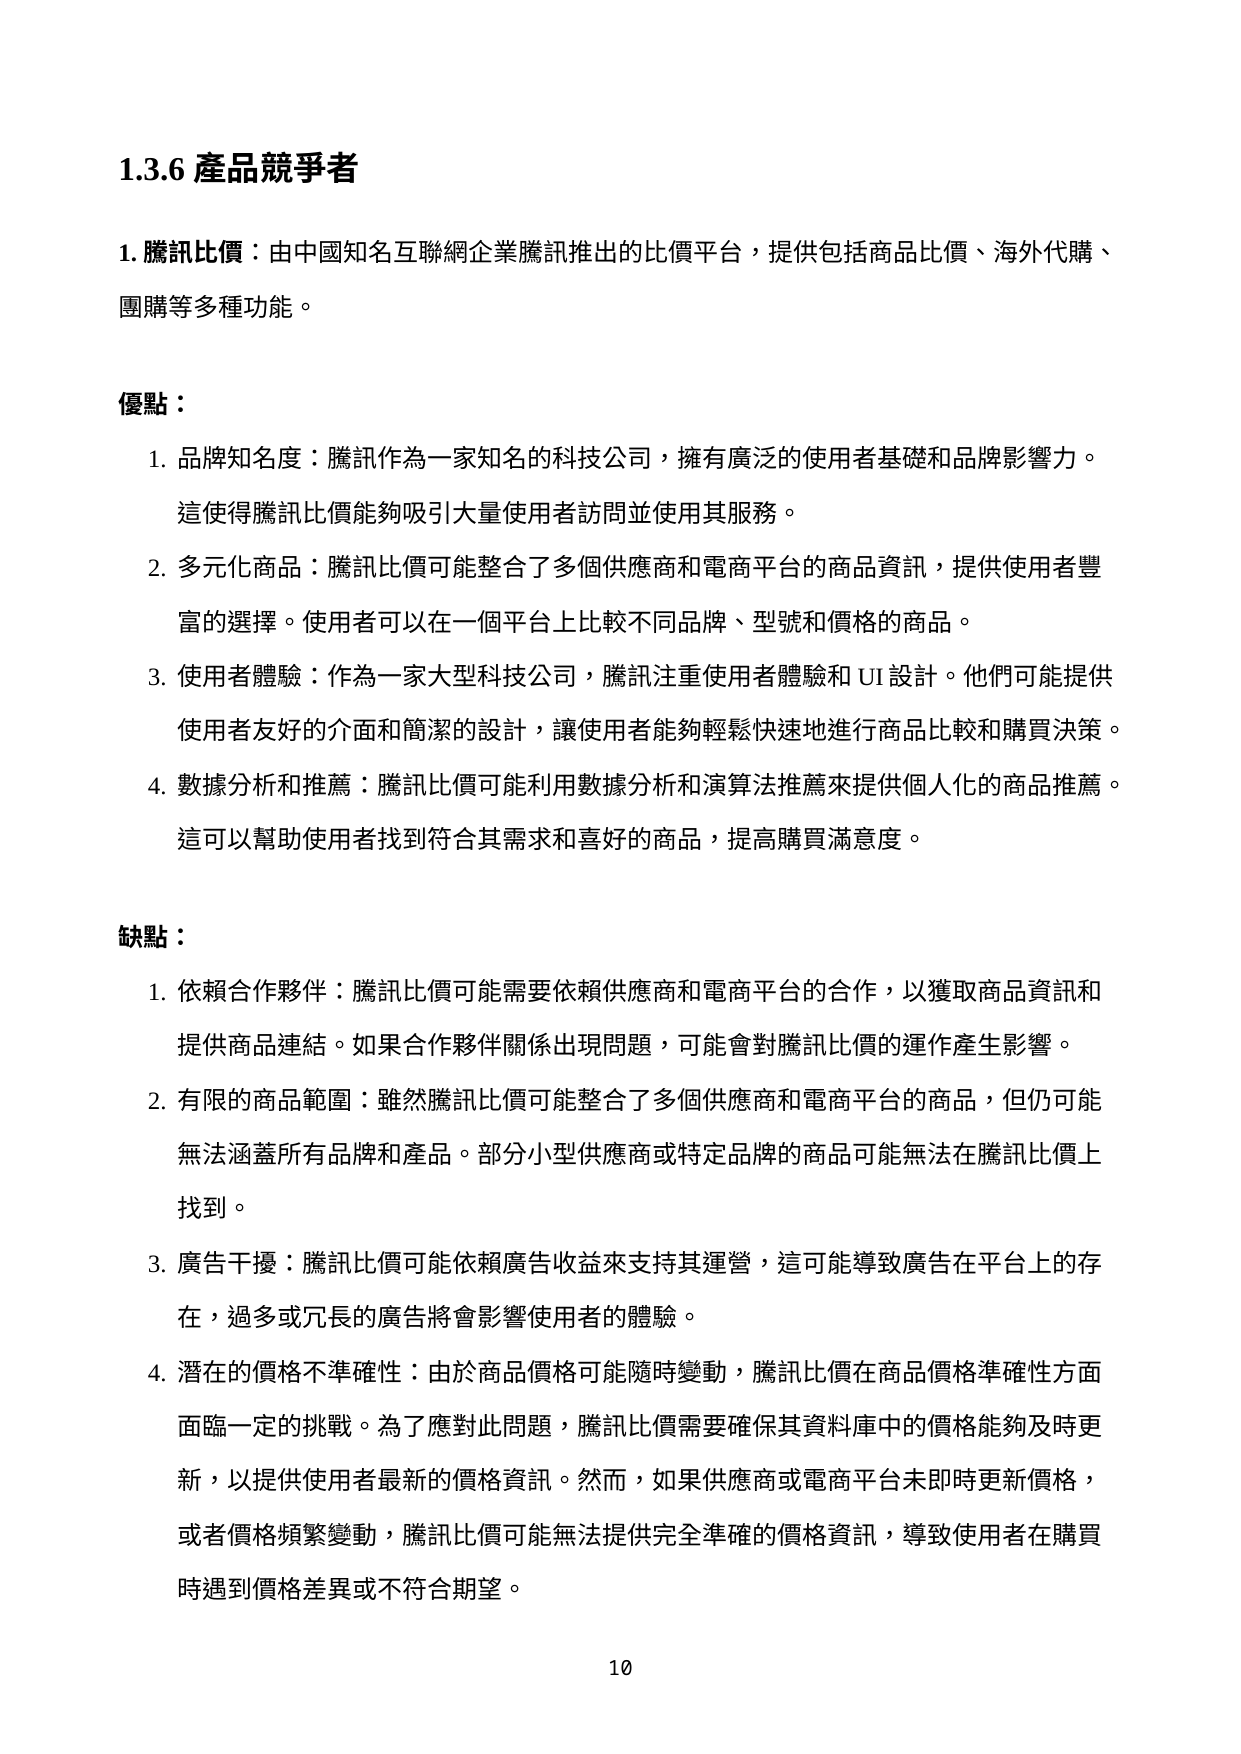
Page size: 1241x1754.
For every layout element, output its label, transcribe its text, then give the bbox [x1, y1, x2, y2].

list 依賴合作夥伴：騰訊比價可能需要依賴供應商和電商平台的合作，以獲取商品資訊和提供商品連結。如果合作夥伴關係出現問題，可能會對騰訊比價的運作產生影響。 [148, 971, 1122, 1062]
list 有限的商品範圍：雖然騰訊比價可能整合了多個供應商和電商平台的商品，但仍可能無法涵蓋所有品牌和產品。部分小型供應商或特定品牌的商品可能無法在騰訊比價上找到。 [148, 1080, 1122, 1225]
list 潛在的價格不準確性：由於商品價格可能隨時變動，騰訊比價在商品價格準確性方面面臨一定的挑戰。為了應對此問題，騰訊比價需要確保其資料庫中的價格能夠及時更新，以提供使用者最新的價格資訊。然而，如果供應商或電商平台未即時更新價格，或者價格頻繁變動，騰訊比價可能無法提供完全準確的價格資訊，導致使用者在購買時遇到價格差異或不符合期望。 [148, 1352, 1122, 1606]
text 1. 騰訊比價：由中國知名互聯網企業騰訊推出的比價平台，提供包括商品比價、海外代購、團購等多種功能。 [118, 233, 1122, 323]
list 數據分析和推薦：騰訊比價可能利用數據分析和演算法推薦來提供個人化的商品推薦。這可以幫助使用者找到符合其需求和喜好的商品，提高購買滿意度。 [148, 765, 1122, 856]
list 品牌知名度：騰訊作為一家知名的科技公司，擁有廣泛的使用者基礎和品牌影響力。這使得騰訊比價能夠吸引大量使用者訪問並使用其服務。 [148, 439, 1122, 529]
list 多元化商品：騰訊比價可能整合了多個供應商和電商平台的商品資訊，提供使用者豐富的選擇。使用者可以在一個平台上比較不同品牌、型號和價格的商品。 [148, 548, 1122, 638]
text 優點： [118, 384, 1122, 421]
list 使用者體驗：作為一家大型科技公司，騰訊注重使用者體驗和UI設計。他們可能提供使用者友好的介面和簡潔的設計，讓使用者能夠輕鬆快速地進行商品比較和購買決策。 [148, 656, 1122, 747]
list 廣告干擾：騰訊比價可能依賴廣告收益來支持其運營，這可能導致廣告在平台上的存在，過多或冗長的廣告將會影響使用者的體驗。 [148, 1243, 1122, 1334]
text 缺點： [118, 917, 1122, 953]
subtitle 1.3.6 產品競爭者 [118, 142, 1122, 190]
